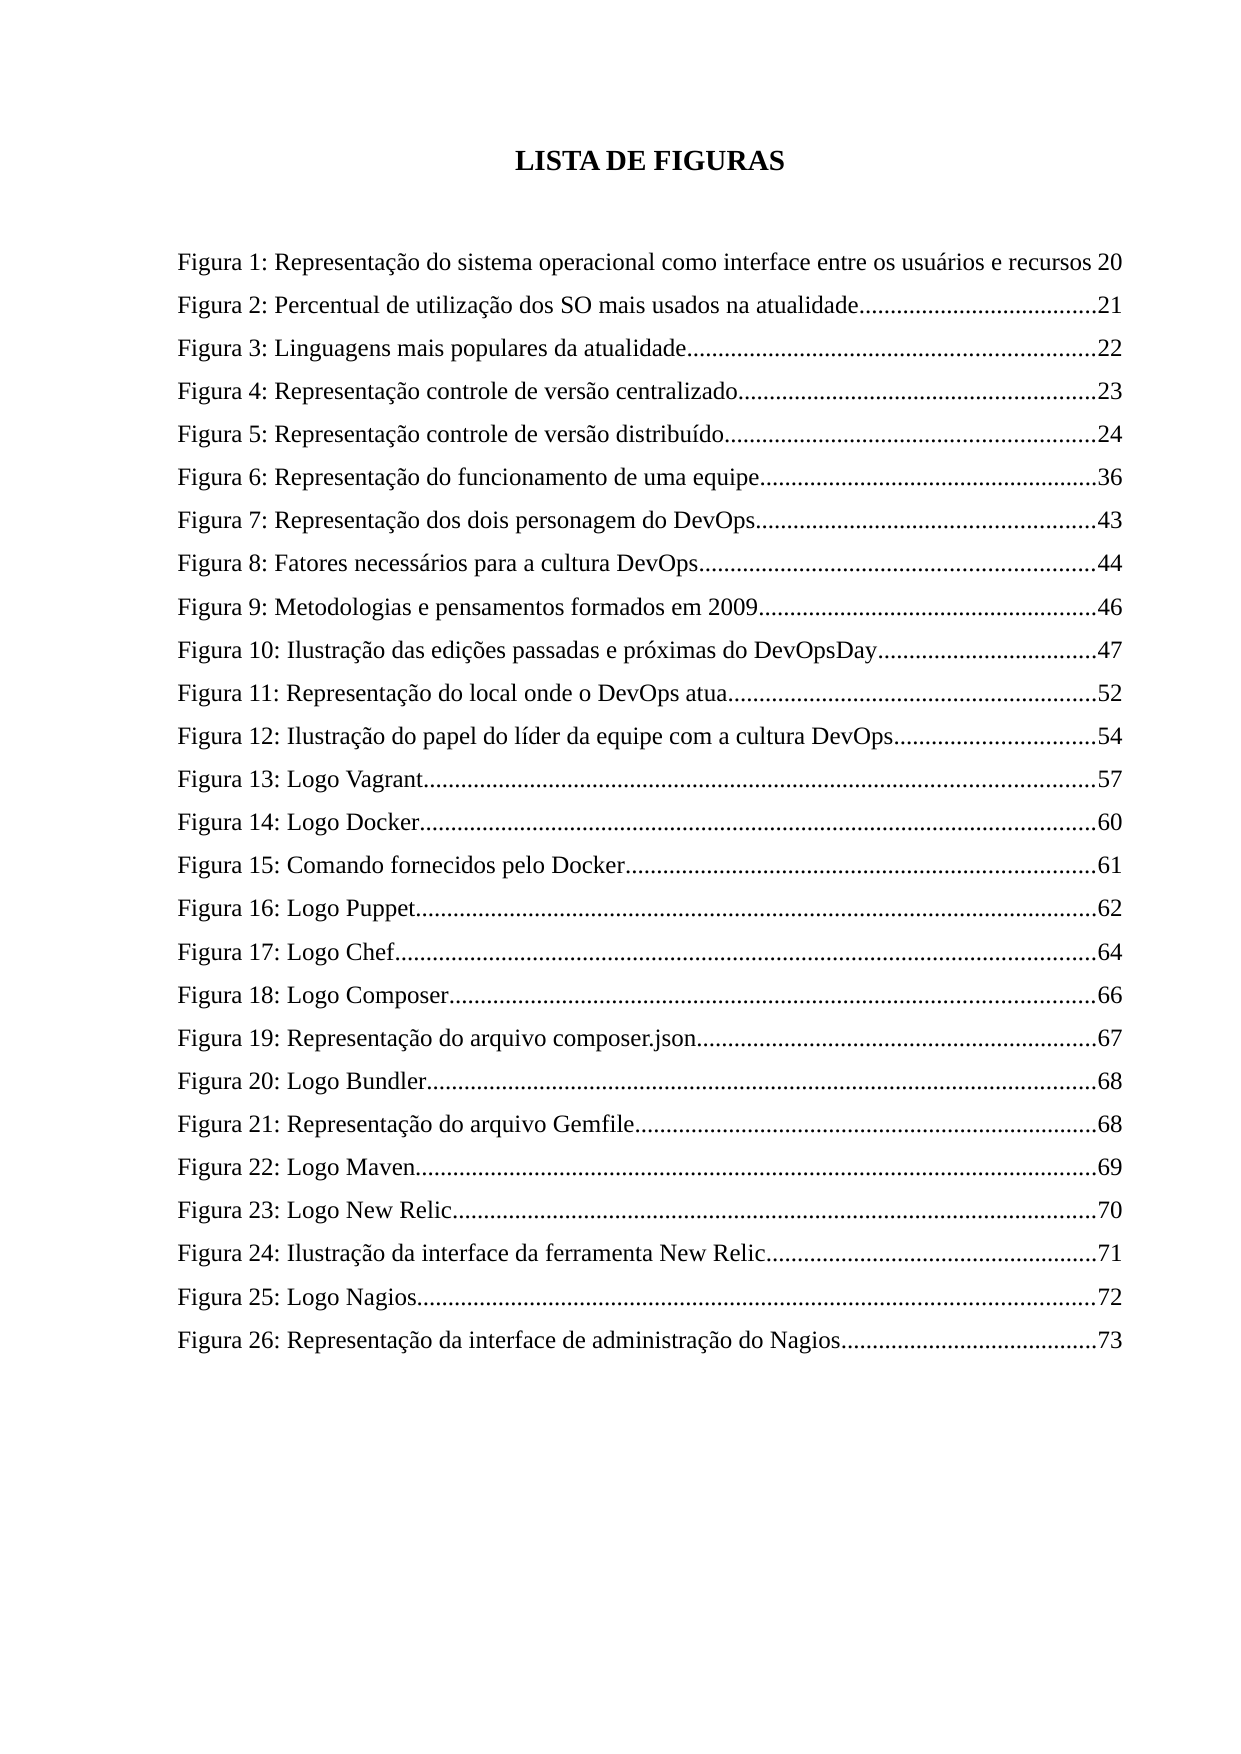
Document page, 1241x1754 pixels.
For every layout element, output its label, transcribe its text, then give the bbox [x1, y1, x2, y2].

text Figura 7: Representação dos dois personagem do DevOps 43 [177, 505, 1122, 534]
text Figura 21: Representação do arquivo Gemfile 68 [177, 1109, 1122, 1138]
text Figura 6: Representação do funcionamento de uma equipe 36 [177, 462, 1122, 491]
text Figura 2: Percentual de utilização dos SO mais usados na atualidade 21 [177, 290, 1122, 318]
text Figura 23: Logo New Relic 70 [177, 1195, 1122, 1224]
text Figura 20: Logo Bundler 68 [177, 1066, 1122, 1095]
text Figura 15: Comando fornecidos pelo Docker 61 [177, 850, 1122, 879]
text Figura 8: Fatores necessários para a cultura DevOps 44 [177, 548, 1122, 577]
text Figura 14: Logo Docker 60 [177, 807, 1122, 836]
text Figura 16: Logo Puppet 62 [177, 893, 1122, 922]
text Figura 26: Representação da interface de administração do Nagios 73 [177, 1325, 1122, 1353]
text Figura 9: Metodologias e pensamentos formados em 2009 46 [177, 592, 1122, 620]
text Figura 24: Ilustração da interface da ferramenta New Relic 71 [177, 1238, 1122, 1267]
text Figura 17: Logo Chef 64 [177, 937, 1122, 965]
text Figura 10: Ilustração das edições passadas e próximas do DevOpsDay 47 [177, 635, 1122, 663]
subtitle LISTA DE FIGURAS [177, 143, 1122, 177]
text Figura 1: Representação do sistema operacional como interface entre os usuários e recursos 20 [177, 247, 1122, 275]
text Figura 19: Representação do arquivo composer.json 67 [177, 1023, 1122, 1052]
text Figura 12: Ilustração do papel do líder da equipe com a cultura DevOps 54 [177, 721, 1122, 750]
text Figura 25: Logo Nagios 72 [177, 1282, 1122, 1310]
text Figura 4: Representação controle de versão centralizado 23 [177, 376, 1122, 405]
text Figura 3: Linguagens mais populares da atualidade 22 [177, 333, 1122, 362]
text Figura 22: Logo Maven 69 [177, 1152, 1122, 1181]
text Figura 18: Logo Composer 66 [177, 980, 1122, 1008]
text Figura 13: Logo Vagrant 57 [177, 764, 1122, 793]
text Figura 11: Representação do local onde o DevOps atua 52 [177, 678, 1122, 707]
text Figura 5: Representação controle de versão distribuído 24 [177, 419, 1122, 448]
